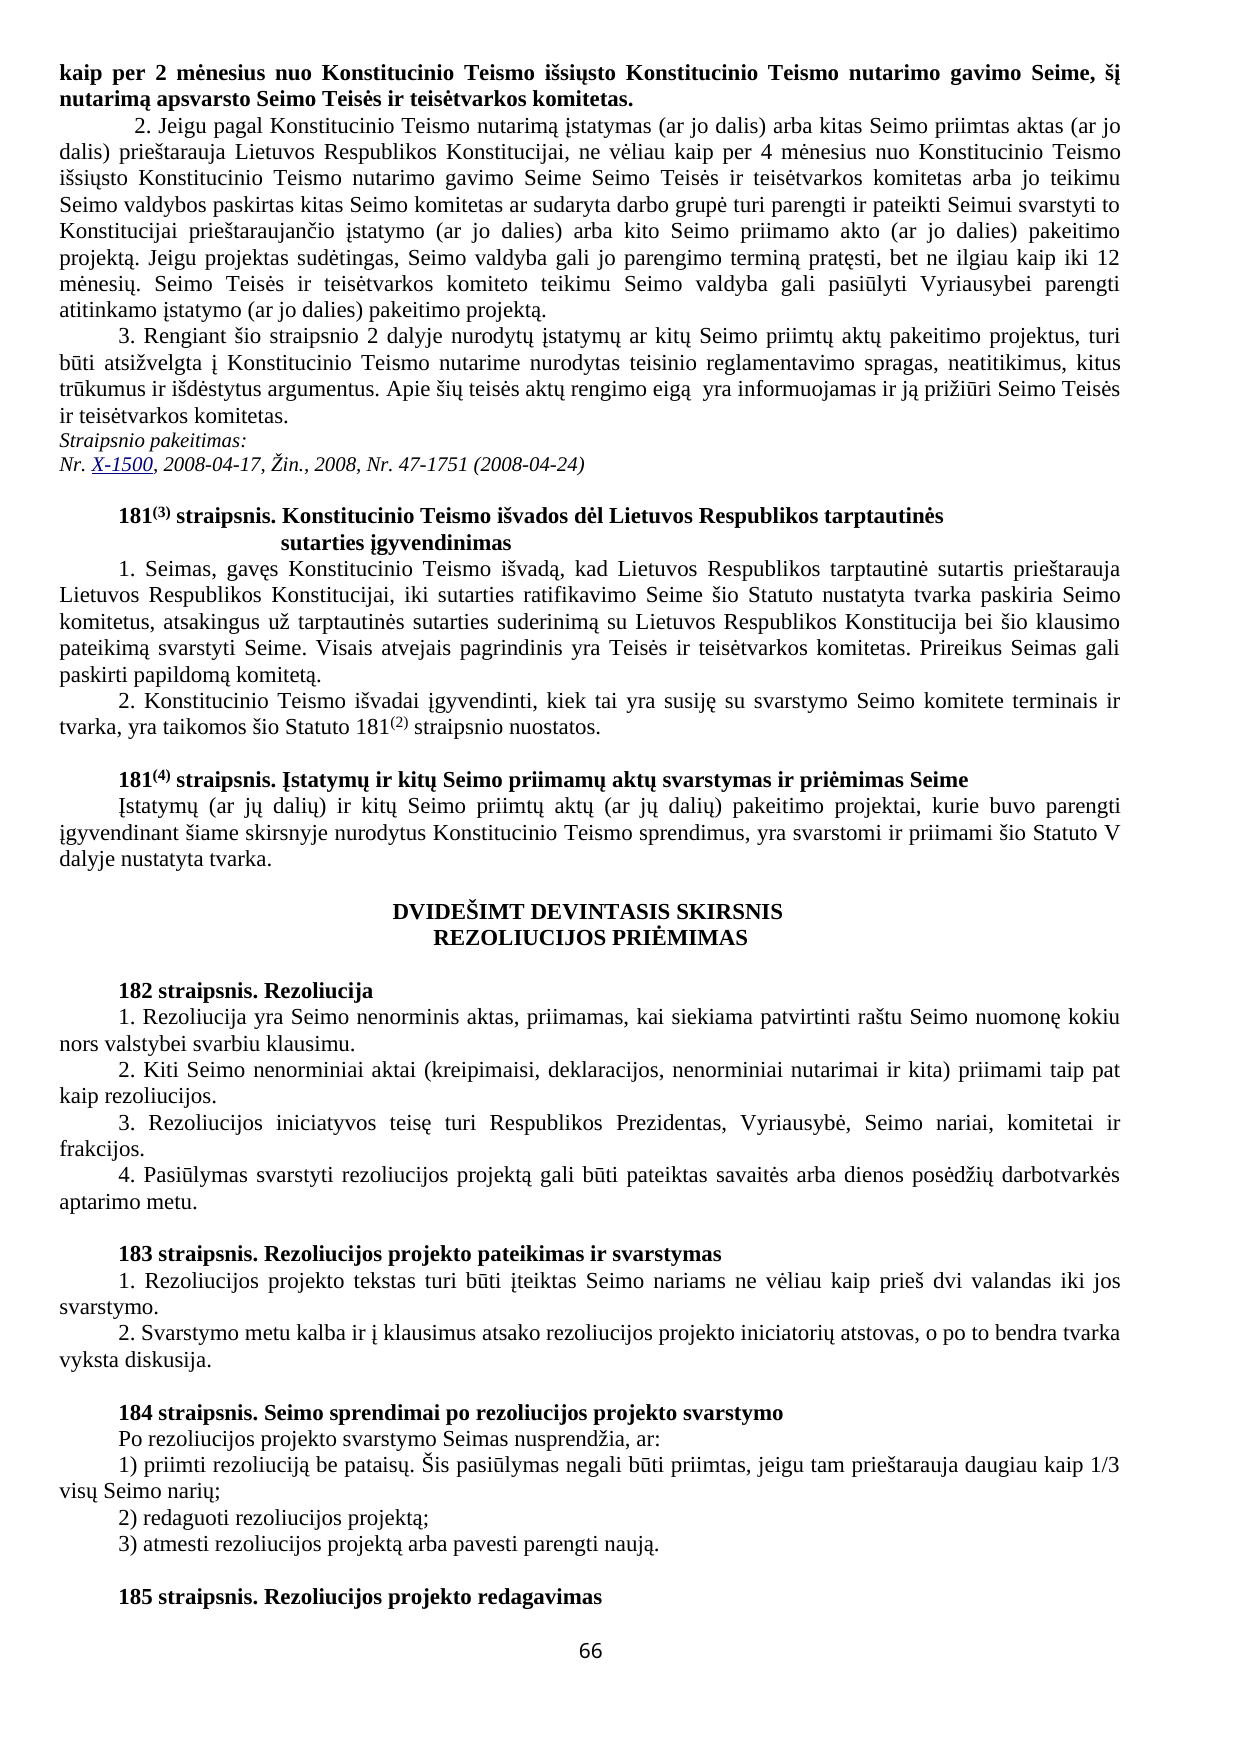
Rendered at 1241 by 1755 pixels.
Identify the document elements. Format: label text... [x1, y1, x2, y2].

text 1. Rezoliucija yra Seimo nenorminis aktas, priimamas, kai siekiama patvirtinti raštu Seimo nuomonę kokiu nors valstybei svarbiu klausimu. [59, 1003, 1122, 1056]
text 4. Pasiūlymas svarstyti rezoliucijos projektą gali būti pateiktas savaitės arba dienos posėdžių darbotvarkės aptarimo metu. [59, 1161, 1122, 1214]
text DVIDEŠIMT DEVINTASIS SKIRSNIS [59, 898, 1122, 924]
text 2. Svarstymo metu kalba ir į klausimus atsako rezoliucijos projekto iniciatorių atstovas, o po to bendra tvarka vyksta diskusija. [59, 1319, 1122, 1372]
text 3. Rezoliucijos iniciatyvos teisę turi Respublikos Prezidentas, Vyriausybė, Seimo nariai, komitetai ir frakcijos. [59, 1109, 1122, 1161]
text 2. Konstitucinio Teismo išvadai įgyvendinti, kiek tai yra susiję su svarstymo Seimo komitete terminais ir tvarka, yra taikomos šio Statuto 181(2) straipsnio nuostatos. [59, 687, 1122, 740]
text 185 straipsnis. Rezoliucijos projekto redagavimas [59, 1583, 1122, 1609]
text Įstatymų (ar jų dalių) ir kitų Seimo priimtų aktų (ar jų dalių) pakeitimo projektai, kurie buvo parengti įgyvendinant šiame skirsnyje nurodytus Konstitucinio Teismo sprendimus, yra svarstomi ir priimami šio Statuto V dalyje nustatyta tvarka. [59, 792, 1122, 871]
text sutarties įgyvendinimas [59, 529, 1122, 555]
text 2. Jeigu pagal Konstitucinio Teismo nutarimą įstatymas (ar jo dalis) arba kitas Seimo priimtas aktas (ar jo dalis) prieštarauja Lietuvos Respublikos Konstitucijai, ne vėliau kaip per 4 mėnesius nuo Konstitucinio Teismo išsiųsto Konstitucinio Teismo nutarimo gavimo Seime Seimo Teisės ir teisėtvarkos komitetas arba jo teikimu Seimo valdybos paskirtas kitas Seimo komitetas ar sudaryta darbo grupė turi parengti ir pateikti Seimui svarstyti to Konstitucijai prieštaraujančio įstatymo (ar jo dalies) arba kito Seimo priimamo akto (ar jo dalies) pakeitimo projektą. Jeigu projektas sudėtingas, Seimo valdyba gali jo parengimo terminą pratęsti, bet ne ilgiau kaip iki 12 mėnesių. Seimo Teisės ir teisėtvarkos komiteto teikimu Seimo valdyba gali pasiūlyti Vyriausybei parengti atitinkamo įstatymo (ar jo dalies) pakeitimo projektą. [59, 112, 1122, 323]
text 184 straipsnis. Seimo sprendimai po rezoliucijos projekto svarstymo [59, 1398, 1122, 1425]
text 181(3) straipsnis. Konstitucinio Teismo išvados dėl Lietuvos Respublikos tarptautinės [59, 502, 1122, 529]
text 2) redaguoti rezoliucijos projektą; [59, 1504, 1122, 1530]
text Po rezoliucijos projekto svarstymo Seimas nusprendžia, ar: [59, 1425, 1122, 1451]
text 182 straipsnis. Rezoliucija [59, 977, 1122, 1003]
text 183 straipsnis. Rezoliucijos projekto pateikimas ir svarstymas [59, 1240, 1122, 1267]
text 1) priimti rezoliuciją be pataisų. Šis pasiūlymas negali būti priimtas, jeigu tam prieštarauja daugiau kaip 1/3 visų Seimo narių; [59, 1451, 1122, 1504]
text 2. Kiti Seimo nenorminiai aktai (kreipimaisi, deklaracijos, nenorminiai nutarimai ir kita) priimami taip pat kaip rezoliucijos. [59, 1056, 1122, 1109]
text 181(4) straipsnis. Įstatymų ir kitų Seimo priimamų aktų svarstymas ir priėmimas Seime [59, 766, 1122, 792]
text REZOLIUCIJOS PRIĖMIMAS [59, 924, 1122, 951]
text kaip per 2 mėnesius nuo Konstitucinio Teismo išsiųsto Konstitucinio Teismo nutarimo gavimo Seime, šį nutarimą apsvarsto Seimo Teisės ir teisėtvarkos komitetas. [59, 59, 1122, 112]
text Straipsnio pakeitimas: [59, 428, 1122, 452]
text 3) atmesti rezoliucijos projektą arba pavesti parengti naują. [59, 1530, 1122, 1557]
text 1. Rezoliucijos projekto tekstas turi būti įteiktas Seimo nariams ne vėliau kaip prieš dvi valandas iki jos svarstymo. [59, 1267, 1122, 1319]
text 3. Rengiant šio straipsnio 2 dalyje nurodytų įstatymų ar kitų Seimo priimtų aktų pakeitimo projektus, turi būti atsižvelgta į Konstitucinio Teismo nutarime nurodytas teisinio reglamentavimo spragas, neatitikimus, kitus trūkumus ir išdėstytus argumentus. Apie šių teisės aktų rengimo eigą yra informuojamas ir ją prižiūri Seimo Teisės ir teisėtvarkos komitetas. [59, 323, 1122, 428]
text 1. Seimas, gavęs Konstitucinio Teismo išvadą, kad Lietuvos Respublikos tarptautinė sutartis prieštarauja Lietuvos Respublikos Konstitucijai, iki sutarties ratifikavimo Seime šio Statuto nustatyta tvarka paskiria Seimo komitetus, atsakingus už tarptautinės sutarties suderinimą su Lietuvos Respublikos Konstitucija bei šio klausimo pateikimą svarstyti Seime. Visais atvejais pagrindinis yra Teisės ir teisėtvarkos komitetas. Prireikus Seimas gali paskirti papildomą komitetą. [59, 555, 1122, 687]
text Nr. X-1500, 2008-04-17, Žin., 2008, Nr. 47-1751 (2008-04-24) [59, 452, 1122, 476]
